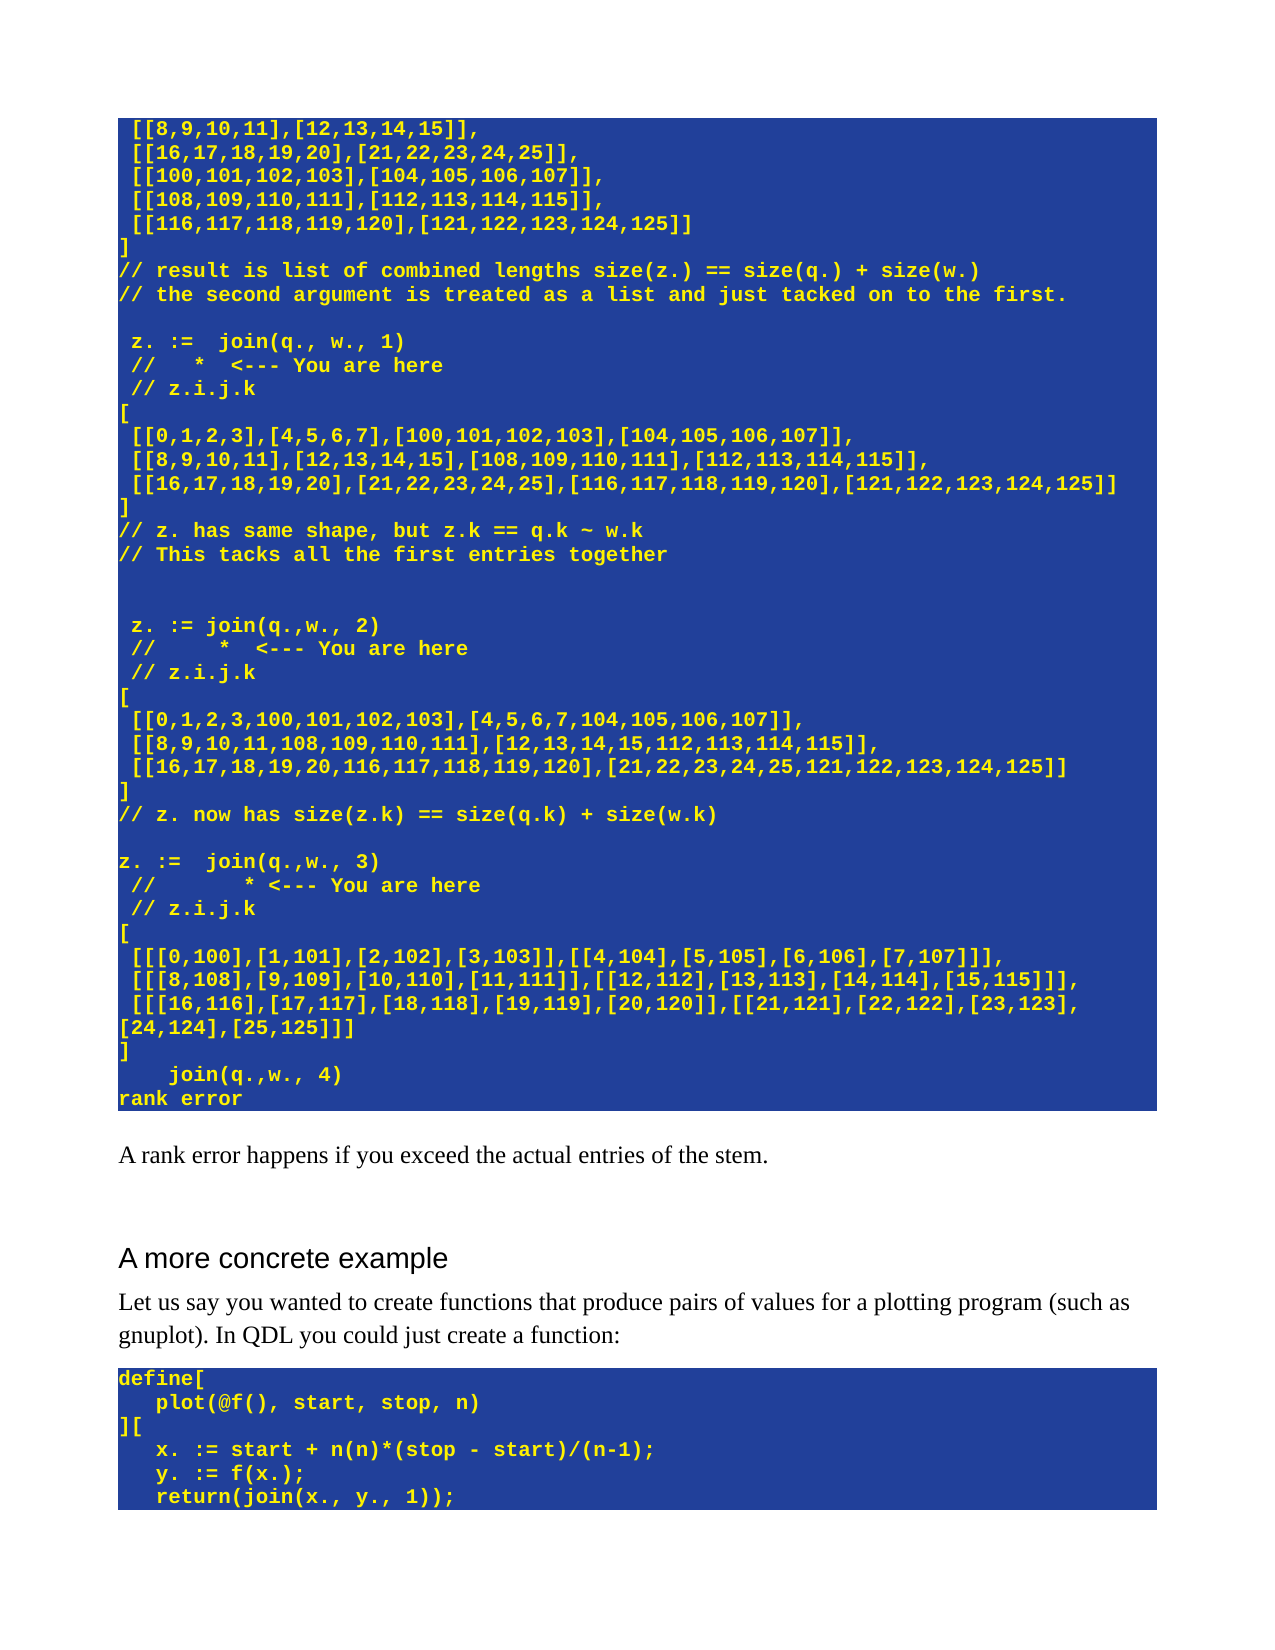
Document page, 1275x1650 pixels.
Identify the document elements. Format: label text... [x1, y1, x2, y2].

text join(q.,w., 4) [118, 1064, 1157, 1088]
text plot(@f(), start, stop, n) [118, 1392, 1157, 1415]
text define[ [118, 1368, 1157, 1392]
text // This tacks all the first entries together z. := join(q.,w., 2) // * <--- You are here // z.i.j.k [ [[0,1,2,3,100,101,102,103],[4,5,6,7,104,105,106,107]], [[8,9,10,11,108,109,110,111],[12,13,14,15,112,113,114,115]], [[16,17,18,19,20,116,117,118,119,120],[21,22,23,24,25,121,122,123,124,125]] ] // z. now has size(z.k) == size(q.k) + size(w.k) z. := join(q.,w., 3) // * <--- You are here // z.i.j.k [ [[[0,100],[1,101],[2,102],[3,103]],[[4,104],[5,105],[6,106],[7,107]]], [[[8,108],[9,109],[10,110],[11,111]],[[12,112],[13,113],[14,114],[15,115]]], [[[16,116],[17,117],[18,118],[19,119],[20,120]],[[21,121],[22,122],[23,123],[24,124],[25,125]]] ] [118, 544, 1157, 1064]
text y. := f(x.); [118, 1463, 1157, 1486]
text // the second argument is treated as a list and just tacked on to the first. z. := join(q., w., 1) // * <--- You are here // z.i.j.k [ [[0,1,2,3],[4,5,6,7],[100,101,102,103],[104,105,106,107]], [[8,9,10,11],[12,13,14,15],[108,109,110,111],[112,113,114,115]], [[16,17,18,19,20],[21,22,23,24,25],[116,117,118,119,120],[121,122,123,124,125]] ] // z. has same shape, but z.k == q.k ~ w.k [118, 284, 1157, 544]
text return(join(x., y., 1)); [118, 1486, 1157, 1510]
text Let us say you wanted to create functions that produce pairs of values for a plotting program (such as gnuplot). In QDL you could just create a function: [118, 1287, 1157, 1349]
text [[8,9,10,11],[12,13,14,15]], [[16,17,18,19,20],[21,22,23,24,25]], [[100,101,102,103],[104,105,106,107]], [[108,109,110,111],[112,113,114,115]], [[116,117,118,119,120],[121,122,123,124,125]] ] // result is list of combined lengths size(z.) == size(q.) + size(w.) [118, 118, 1157, 284]
text ][ [118, 1415, 1157, 1439]
text rank error [118, 1088, 1157, 1111]
text x. := start + n(n)*(stop - start)/(n-1); [118, 1439, 1157, 1463]
subtitle A more concrete example [118, 1241, 1157, 1275]
text A rank error happens if you exceed the actual entries of the stem. [118, 1140, 1157, 1169]
